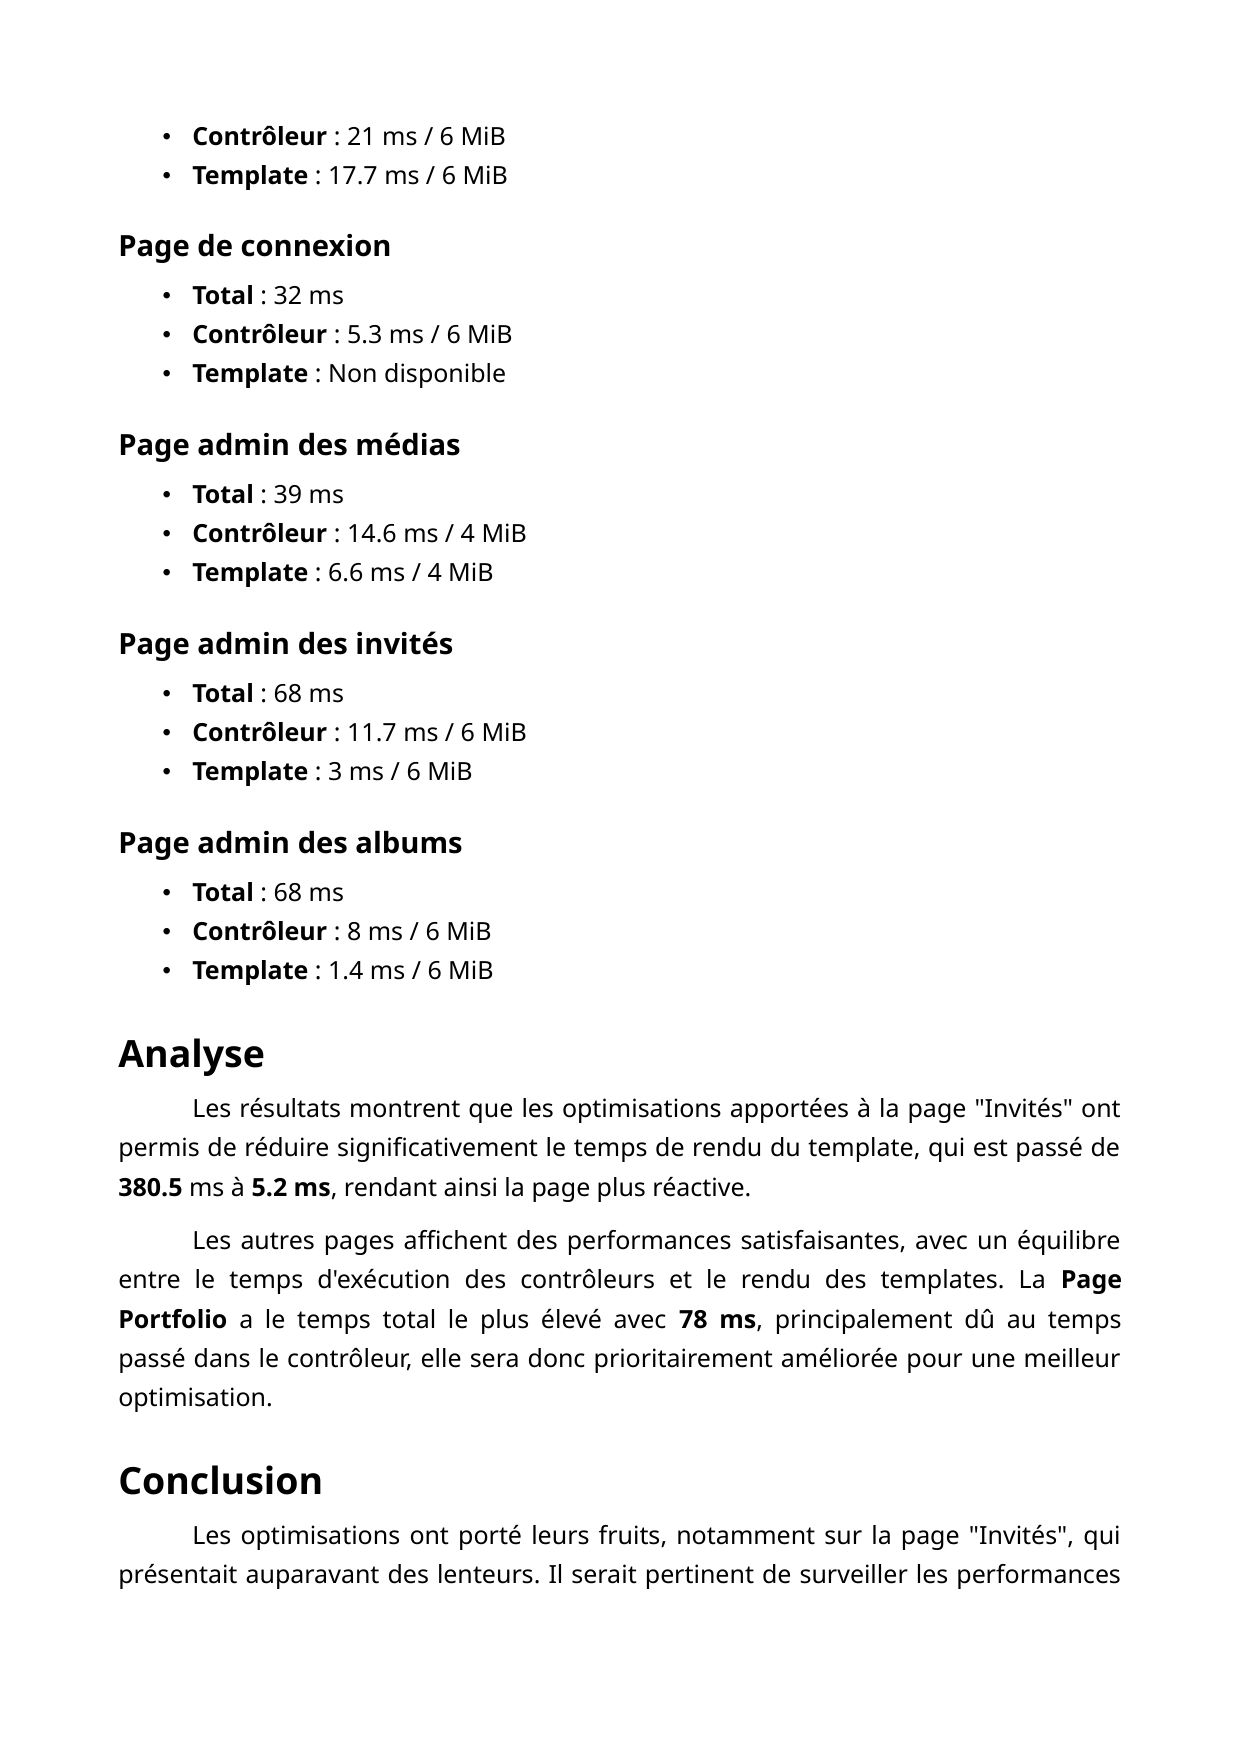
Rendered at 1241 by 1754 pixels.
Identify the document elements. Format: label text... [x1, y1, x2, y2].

list Contrôleur : 5.3 ms / 6 MiB [162, 317, 1122, 351]
list Contrôleur : 21 ms / 6 MiB [162, 118, 1122, 152]
text Les autres pages affichent des performances satisfaisantes, avec un équilibre entre le temps d'exécution des contrôleurs et le rendu des templates. La Page Portfolio a le temps total le plus élevé avec 78 ms, principalement dû au temps passé dans le contrôleur, elle sera donc prioritairement améliorée pour une meilleur optimisation. [118, 1223, 1122, 1414]
list Template : 1.4 ms / 6 MiB [162, 953, 1122, 987]
list Contrôleur : 14.6 ms / 4 MiB [162, 516, 1122, 550]
list Template : 6.6 ms / 4 MiB [162, 555, 1122, 589]
list Total : 32 ms [162, 278, 1122, 312]
subtitle Page de connexion [118, 226, 1122, 265]
text Les résultats montrent que les optimisations apportées à la page "Invités" ont permis de réduire significativement le temps de rendu du template, qui est passé de 380.5 ms à 5.2 ms, rendant ainsi la page plus réactive. [118, 1091, 1122, 1203]
list Contrôleur : 11.7 ms / 6 MiB [162, 715, 1122, 749]
subtitle Page admin des médias [118, 424, 1122, 464]
list Contrôleur : 8 ms / 6 MiB [162, 913, 1122, 948]
list Total : 39 ms [162, 477, 1122, 511]
subtitle Page admin des invités [118, 623, 1122, 663]
list Template : 3 ms / 6 MiB [162, 754, 1122, 788]
list Template : 17.7 ms / 6 MiB [162, 157, 1122, 191]
subtitle Page admin des albums [118, 822, 1122, 862]
text Les optimisations ont porté leurs fruits, notamment sur la page "Invités", qui présentait auparavant des lenteurs. Il serait pertinent de surveiller les performances [118, 1518, 1122, 1591]
subtitle Analyse [118, 1027, 1122, 1078]
list Template : Non disponible [162, 356, 1122, 390]
list Total : 68 ms [162, 676, 1122, 709]
subtitle Conclusion [118, 1454, 1122, 1505]
list Total : 68 ms [162, 874, 1122, 908]
